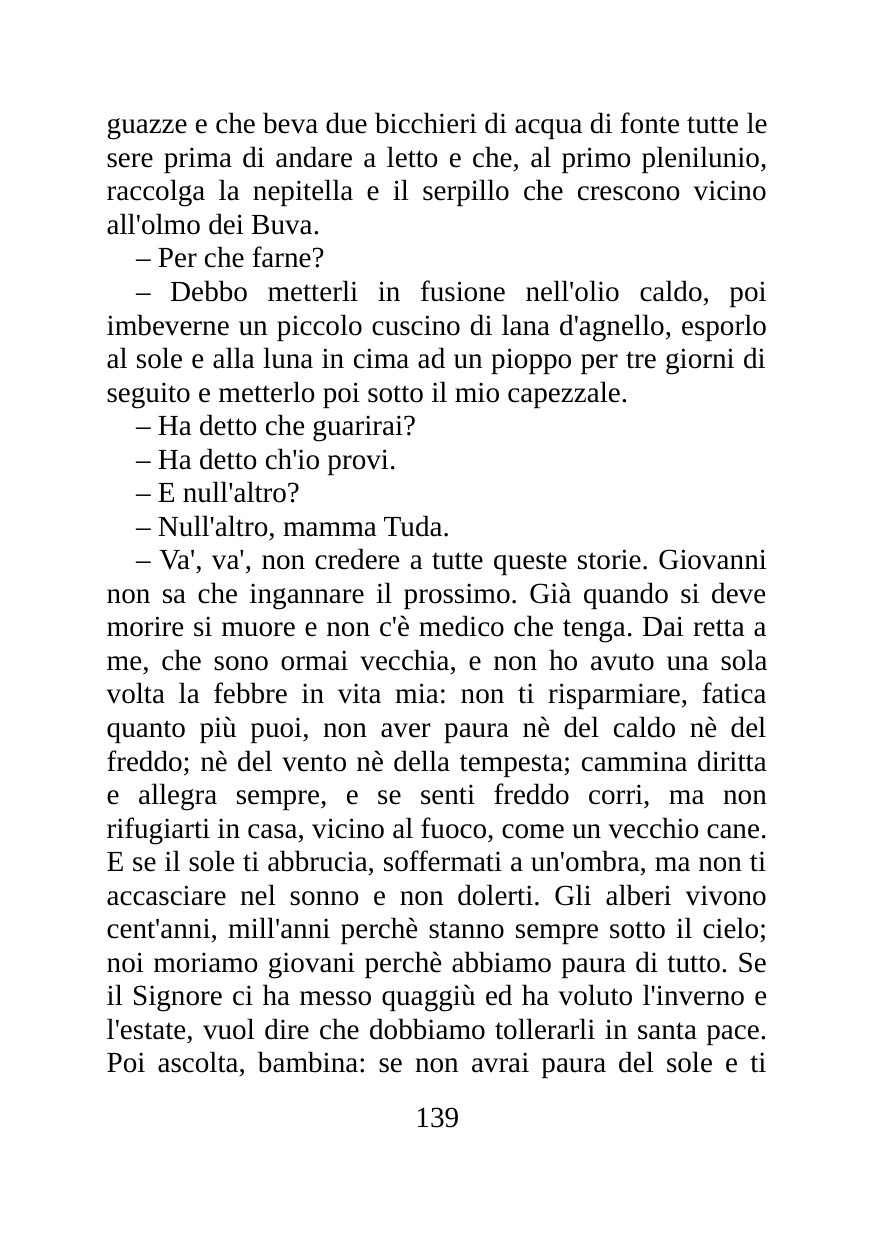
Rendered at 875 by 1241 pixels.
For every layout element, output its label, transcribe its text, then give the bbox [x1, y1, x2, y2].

text ‒ Ha detto ch'io provi. [106, 442, 768, 475]
text guazze e che beva due bicchieri di acqua di fonte tutte le sere prima di andare a letto e che, al primo plenilunio, raccolga la nepitella e il serpillo che crescono vicino all'olmo dei Buva. [106, 106, 768, 241]
text ‒ Per che farne? [106, 241, 768, 274]
text ‒ Va', va', non credere a tutte queste storie. Giovanni non sa che ingannare il prossimo. Già quando si deve morire si muore e non c'è medico che tenga. Dai retta a me, che sono ormai vecchia, e non ho avuto una sola volta la febbre in vita mia: non ti risparmiare, fatica quanto più puoi, non aver paura nè del caldo nè del freddo; nè del vento nè della tempesta; cammina diritta e allegra sempre, e se senti freddo corri, ma non rifugiarti in casa, vicino al fuoco, come un vecchio cane. E se il sole ti abbrucia, soffermati a un'ombra, ma non ti accasciare nel sonno e non dolerti. Gli alberi vivono cent'anni, mill'anni perchè stanno sempre sotto il cielo; noi moriamo giovani perchè abbiamo paura di tutto. Se il Signore ci ha messo quaggiù ed ha voluto l'inverno e l'estate, vuol dire che dobbiamo tollerarli in santa pace. Poi ascolta, bambina: se non avrai paura del sole e ti [106, 542, 768, 1079]
text ‒ Null'altro, mamma Tuda. [106, 509, 768, 542]
text ‒ E null'altro? [106, 475, 768, 509]
text ‒ Debbo metterli in fusione nell'olio caldo, poi imbeverne un piccolo cuscino di lana d'agnello, esporlo al sole e alla luna in cima ad un pioppo per tre giorni di seguito e metterlo poi sotto il mio capezzale. [106, 274, 768, 408]
text ‒ Ha detto che guarirai? [106, 408, 768, 442]
